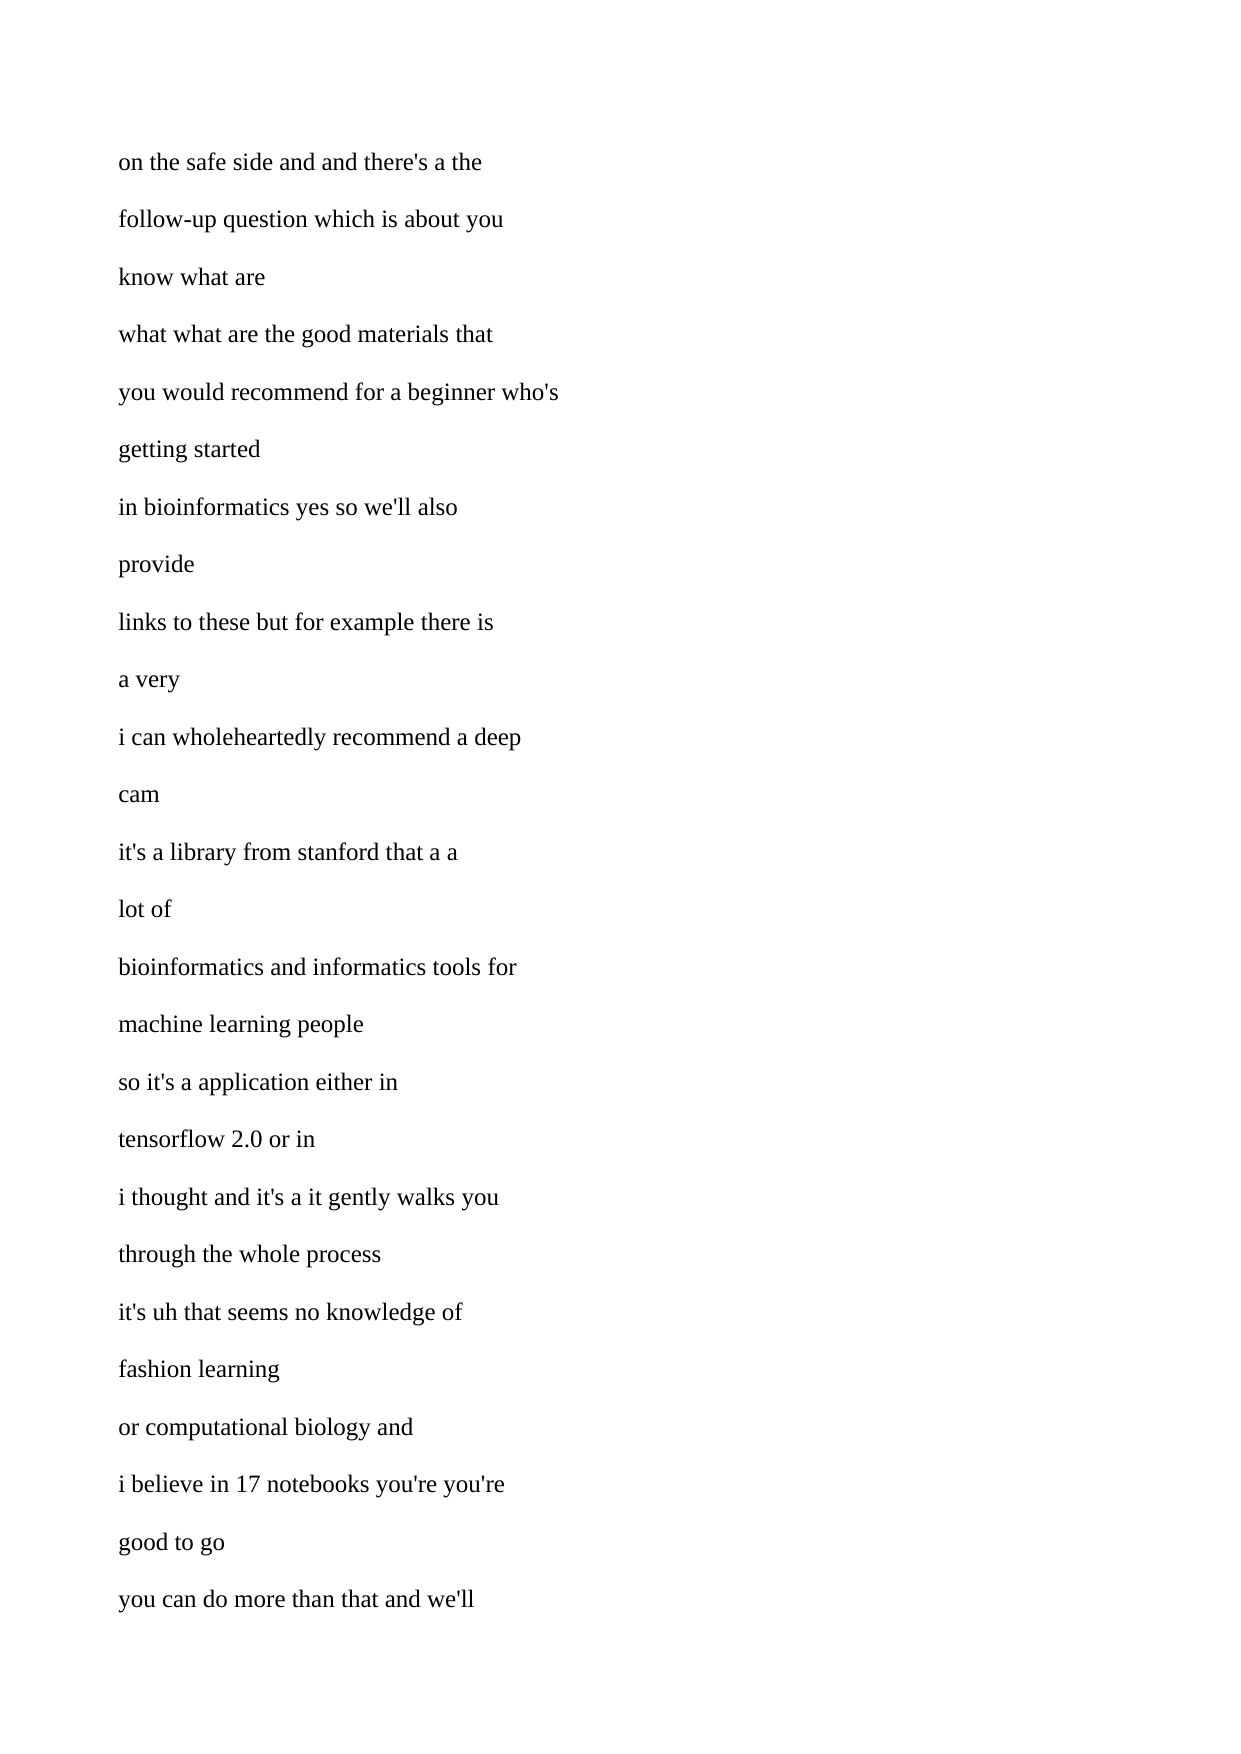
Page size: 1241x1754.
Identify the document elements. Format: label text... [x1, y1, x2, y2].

text cam [118, 779, 1122, 808]
text lot of [118, 894, 1122, 923]
text machine learning people [118, 1009, 1122, 1038]
text i thought and it's a it gently walks you [118, 1182, 1122, 1211]
text i can wholeheartedly recommend a deep [118, 722, 1122, 751]
text through the whole process [118, 1239, 1122, 1268]
text it's a library from stanford that a a [118, 837, 1122, 866]
text links to these but for example there is [118, 607, 1122, 636]
text you would recommend for a beginner who's [118, 377, 1122, 406]
text on the safe side and and there's a the [118, 147, 1122, 176]
text a very [118, 664, 1122, 693]
text getting started [118, 434, 1122, 463]
text follow-up question which is about you [118, 204, 1122, 233]
text you can do more than that and we'll [118, 1584, 1122, 1613]
text or computational biology and [118, 1412, 1122, 1441]
text it's uh that seems no knowledge of [118, 1297, 1122, 1326]
text what what are the good materials that [118, 319, 1122, 348]
text know what are [118, 262, 1122, 291]
text bioinformatics and informatics tools for [118, 952, 1122, 981]
text provide [118, 549, 1122, 578]
text i believe in 17 notebooks you're you're [118, 1469, 1122, 1498]
text in bioinformatics yes so we'll also [118, 492, 1122, 521]
text tensorflow 2.0 or in [118, 1124, 1122, 1153]
text good to go [118, 1527, 1122, 1556]
text so it's a application either in [118, 1067, 1122, 1096]
text fashion learning [118, 1354, 1122, 1383]
